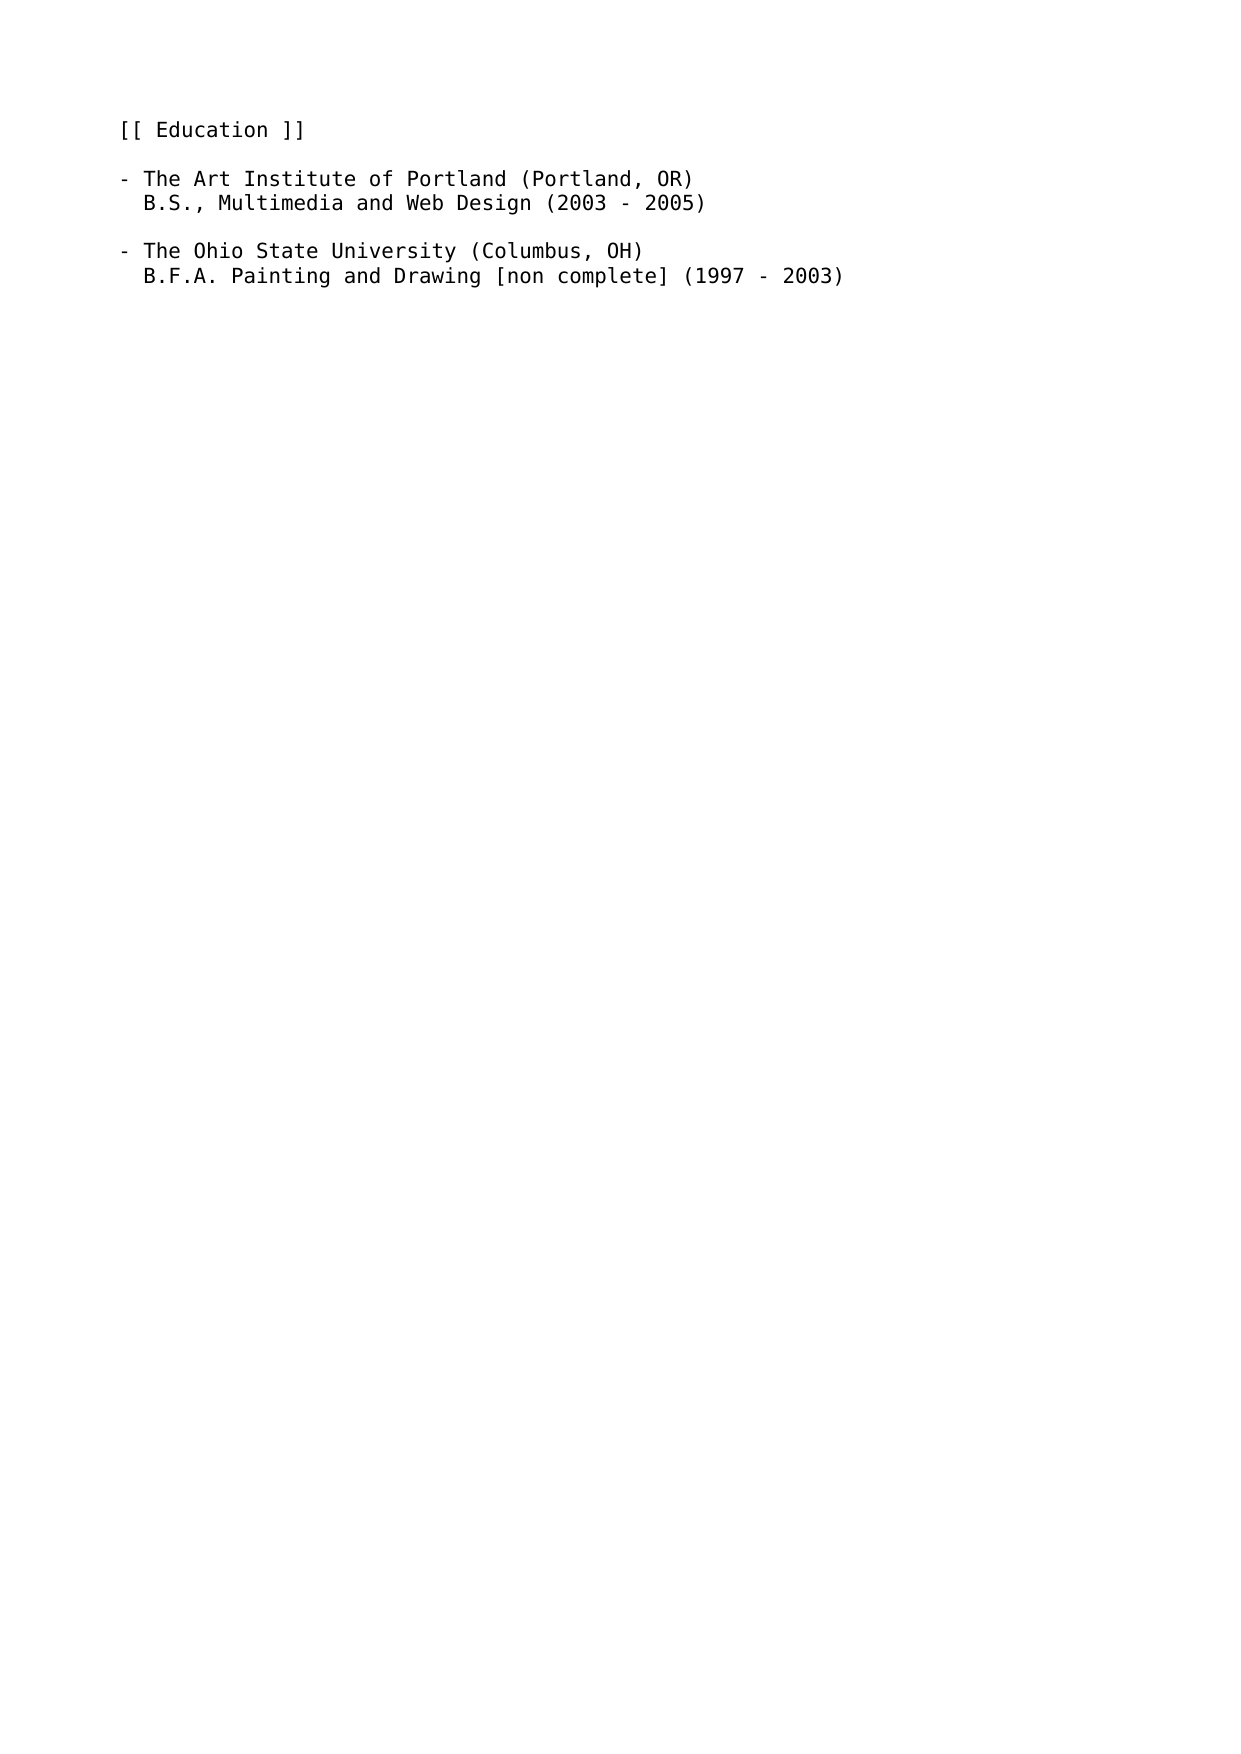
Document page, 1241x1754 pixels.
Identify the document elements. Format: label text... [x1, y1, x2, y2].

text B.F.A. Painting and Drawing [non complete] (1997 - 2003) [118, 264, 1122, 288]
text [[ Education ]] [118, 118, 1122, 142]
text - The Ohio State University (Columbus, OH) [118, 239, 1122, 264]
text B.S., Multimedia and Web Design (2003 - 2005) [118, 191, 1122, 215]
text - The Art Institute of Portland (Portland, OR) [118, 167, 1122, 191]
